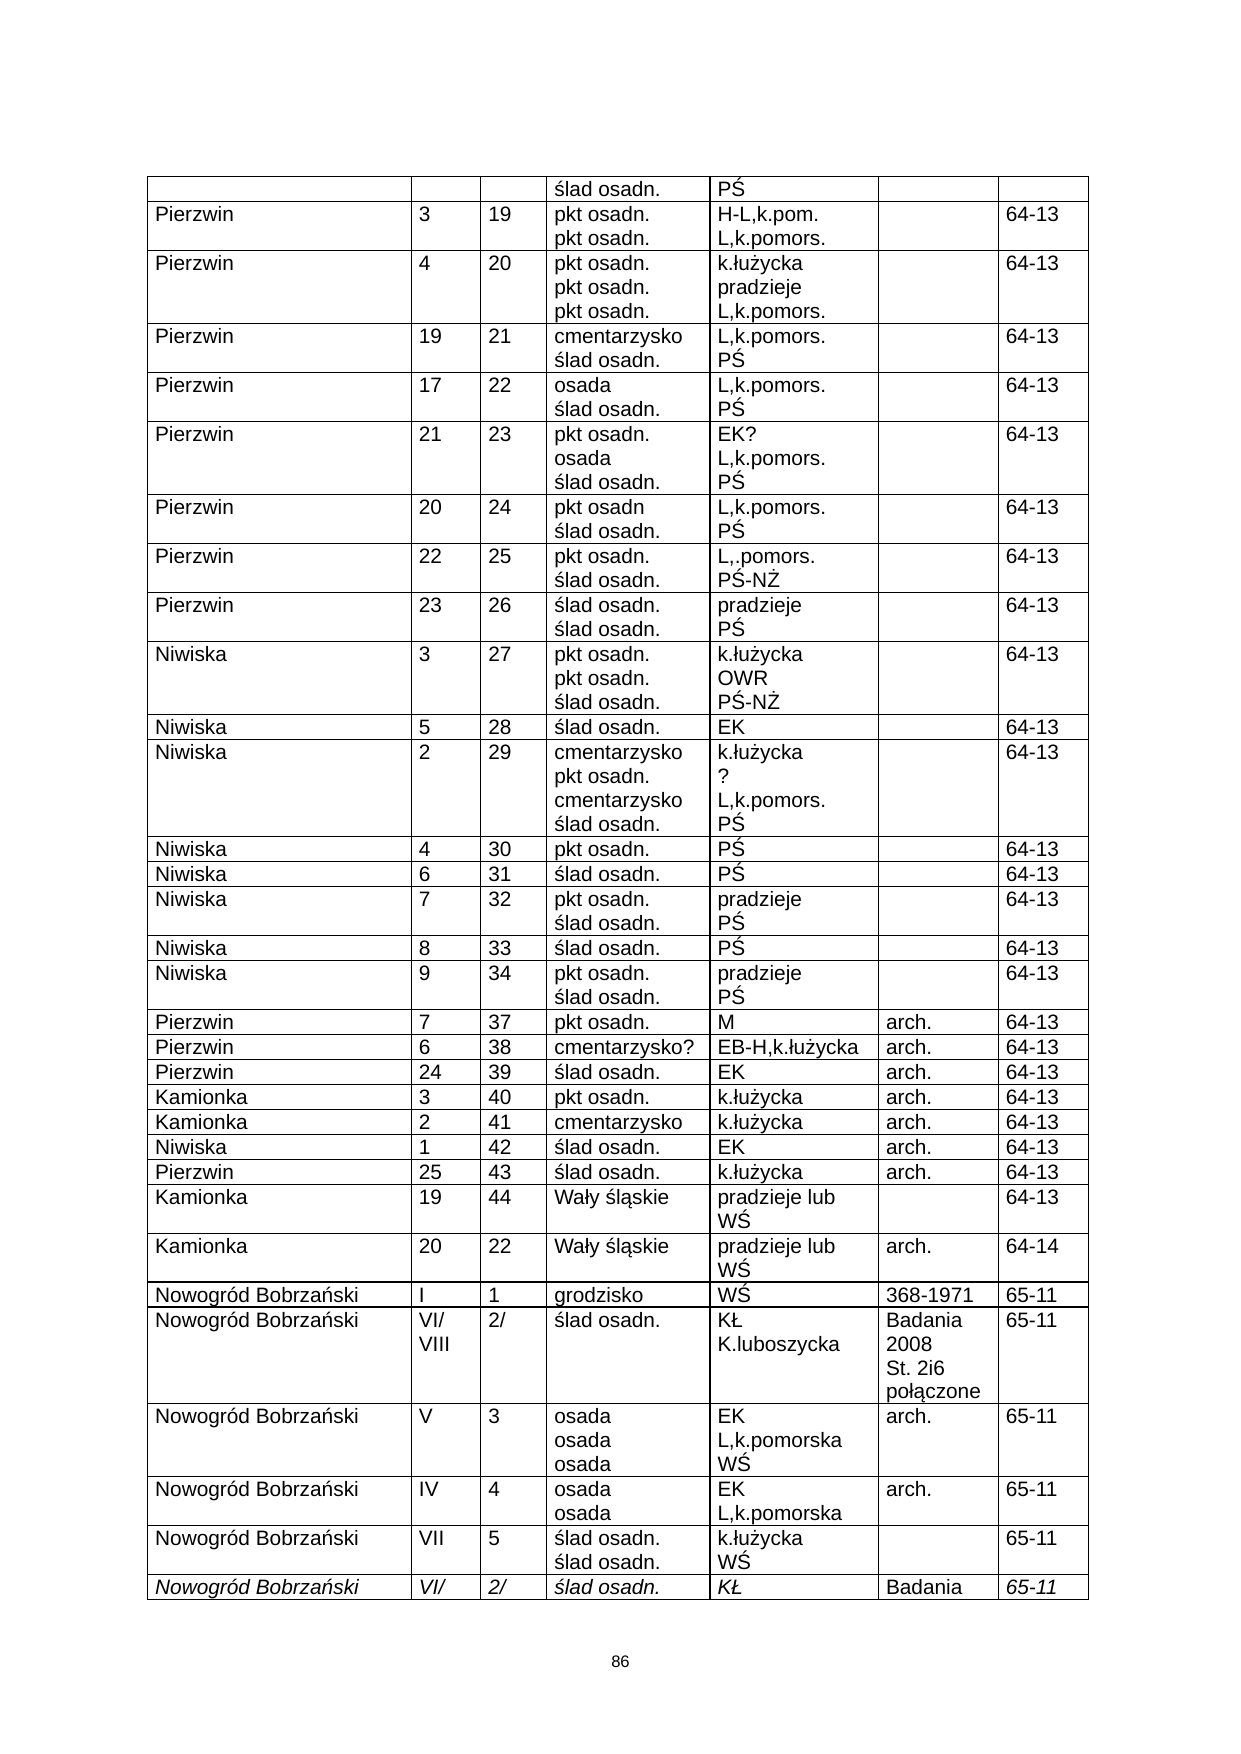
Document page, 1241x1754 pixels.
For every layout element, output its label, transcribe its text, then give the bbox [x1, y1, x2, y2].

table_cell pkt osadn. [547, 837, 709, 861]
table_cell 23 [481, 422, 546, 494]
table_cell 17 [412, 373, 480, 421]
table_cell 43 [481, 1160, 546, 1183]
table_cell arch. [879, 1234, 998, 1281]
table_cell ślad osadn. [547, 1308, 709, 1403]
table_cell 64-14 [999, 1234, 1088, 1281]
table_cell Nowogród Bobrzański [148, 1477, 411, 1525]
table_cell IV [412, 1477, 480, 1525]
table_cell pkt osadn. [547, 1010, 709, 1033]
table_cell 64-13 [999, 324, 1088, 372]
table_cell k.łużycka [711, 1110, 878, 1133]
table_cell Pierzwin [148, 1160, 411, 1183]
table_cell 7 [412, 1010, 480, 1033]
table_cell 9 [412, 961, 480, 1008]
table_cell 20 [481, 251, 546, 323]
table_cell Nowogród Bobrzański [148, 1526, 411, 1574]
table_cell Pierzwin [148, 495, 411, 543]
table_cell 368-1971 [879, 1283, 998, 1306]
table_cell 32 [481, 887, 546, 934]
table_cell Niwiska [148, 936, 411, 959]
table_cell L,k.pomors. PŚ [711, 373, 878, 421]
table_cell pradzieje lub WŚ [711, 1234, 878, 1281]
table_cell H-L,k.pom. L,k.pomors. [711, 202, 878, 250]
table_cell 64-13 [999, 715, 1088, 739]
table_cell Wały śląskie [547, 1234, 709, 1281]
table_cell pradzieje lub WŚ [711, 1185, 878, 1232]
table_cell 2/ [481, 1575, 546, 1599]
table_cell 64-13 [999, 1085, 1088, 1108]
table_cell 22 [481, 373, 546, 421]
table_cell L,k.pomors. PŚ [711, 495, 878, 543]
table_cell Niwiska [148, 961, 411, 1008]
table_cell ślad osadn. [547, 1135, 709, 1158]
table_cell KŁ K.luboszycka [711, 1308, 878, 1403]
table_cell PŚ [711, 862, 878, 886]
table_cell [879, 936, 998, 959]
table_cell 37 [481, 1010, 546, 1033]
table_cell ślad osadn. ślad osadn. [547, 593, 709, 641]
table_cell Niwiska [148, 715, 411, 739]
table_cell Nowogród Bobrzański [148, 1404, 411, 1476]
table_cell Kamionka [148, 1110, 411, 1133]
table_cell EK? L,k.pomors. PŚ [711, 422, 878, 494]
table_cell [879, 422, 998, 494]
table_cell L,k.pomors. PŚ [711, 324, 878, 372]
table_cell [999, 177, 1088, 201]
table_cell [879, 642, 998, 714]
table_cell EK [711, 715, 878, 739]
table_cell 8 [412, 936, 480, 959]
table_cell Pierzwin [148, 422, 411, 494]
table_cell [879, 862, 998, 886]
table_cell WŚ [711, 1283, 878, 1306]
table_cell [879, 324, 998, 372]
table_cell arch. [879, 1477, 998, 1525]
table_cell Pierzwin [148, 1035, 411, 1058]
table_cell 44 [481, 1185, 546, 1232]
table_cell [879, 251, 998, 323]
table_cell Kamionka [148, 1185, 411, 1232]
table_cell 2 [412, 1110, 480, 1133]
table_cell VI/VIII [412, 1308, 480, 1403]
table_cell ślad osadn. [547, 1060, 709, 1083]
table_cell [879, 1526, 998, 1574]
table_cell arch. [879, 1085, 998, 1108]
table_cell 65-11 [999, 1526, 1088, 1574]
table_cell 64-13 [999, 1135, 1088, 1158]
table_cell Pierzwin [148, 324, 411, 372]
table_cell 33 [481, 936, 546, 959]
table_cell [879, 593, 998, 641]
table_cell PŚ [711, 177, 878, 201]
table_cell Niwiska [148, 1135, 411, 1158]
table_cell pkt osadn ślad osadn. [547, 495, 709, 543]
table_cell 1 [481, 1283, 546, 1306]
table_cell 27 [481, 642, 546, 714]
table_cell k.łużycka [711, 1085, 878, 1108]
table_cell 26 [481, 593, 546, 641]
table_cell EB-H,k.łużycka [711, 1035, 878, 1058]
table_cell PŚ [711, 837, 878, 861]
table_cell 39 [481, 1060, 546, 1083]
table_cell Pierzwin [148, 1010, 411, 1033]
table_cell 64-13 [999, 1110, 1088, 1133]
table_cell [879, 715, 998, 739]
table_cell 42 [481, 1135, 546, 1158]
table_cell 23 [412, 593, 480, 641]
table_cell Niwiska [148, 642, 411, 714]
table_cell 64-13 [999, 740, 1088, 836]
table_cell Pierzwin [148, 593, 411, 641]
table_cell [879, 544, 998, 592]
table_cell arch. [879, 1060, 998, 1083]
table_cell arch. [879, 1404, 998, 1476]
table_cell 34 [481, 961, 546, 1008]
table_cell cmentarzysko pkt osadn. cmentarzysko ślad osadn. [547, 740, 709, 836]
table_cell 64-13 [999, 936, 1088, 959]
table_cell arch. [879, 1010, 998, 1033]
table_cell 2/ [481, 1308, 546, 1403]
table_cell ślad osadn. [547, 862, 709, 886]
table_cell 5 [481, 1526, 546, 1574]
table_cell 25 [481, 544, 546, 592]
table_cell Nowogród Bobrzański [148, 1308, 411, 1403]
table_cell pkt osadn. pkt osadn. pkt osadn. [547, 251, 709, 323]
table_cell cmentarzysko [547, 1110, 709, 1133]
table_cell 64-13 [999, 837, 1088, 861]
table_cell Pierzwin [148, 544, 411, 592]
table_cell 24 [412, 1060, 480, 1083]
table_cell grodzisko [547, 1283, 709, 1306]
table_cell Wały śląskie [547, 1185, 709, 1232]
table_cell k.łużycka WŚ [711, 1526, 878, 1574]
table_cell 22 [481, 1234, 546, 1281]
table_cell 6 [412, 1035, 480, 1058]
table_cell arch. [879, 1135, 998, 1158]
table_cell EK L,k.pomorska WŚ [711, 1404, 878, 1476]
table_cell KŁ [711, 1575, 878, 1599]
table_cell 64-13 [999, 544, 1088, 592]
table_cell M [711, 1010, 878, 1033]
table_cell 38 [481, 1035, 546, 1058]
table_cell Niwiska [148, 862, 411, 886]
table_cell 1 [412, 1135, 480, 1158]
table_cell 22 [412, 544, 480, 592]
table_cell k.łużycka [711, 1160, 878, 1183]
table_cell ślad osadn. ślad osadn. [547, 1526, 709, 1574]
table_cell ślad osadn. [547, 715, 709, 739]
table_cell pradzieje PŚ [711, 887, 878, 934]
table_cell 21 [481, 324, 546, 372]
table_cell k.łużycka OWR PŚ-NŻ [711, 642, 878, 714]
table_cell pkt osadn. [547, 1085, 709, 1108]
table_cell k.łużycka pradzieje L,k.pomors. [711, 251, 878, 323]
table_cell 30 [481, 837, 546, 861]
table_cell ślad osadn. [547, 1575, 709, 1599]
table_cell 65-11 [999, 1283, 1088, 1306]
table_cell 5 [412, 715, 480, 739]
table_cell 4 [412, 251, 480, 323]
table_cell [879, 740, 998, 836]
table_cell 64-13 [999, 593, 1088, 641]
table_cell 19 [481, 202, 546, 250]
table_cell osada osada [547, 1477, 709, 1525]
table_cell 4 [481, 1477, 546, 1525]
table_cell [879, 373, 998, 421]
table_cell 24 [481, 495, 546, 543]
table_cell Nowogród Bobrzański [148, 1575, 411, 1599]
table_cell osada ślad osadn. [547, 373, 709, 421]
table_cell PŚ [711, 936, 878, 959]
table_cell 4 [412, 837, 480, 861]
table_cell 64-13 [999, 961, 1088, 1008]
table_cell Pierzwin [148, 202, 411, 250]
table_cell 64-13 [999, 1160, 1088, 1183]
table_cell pkt osadn. ślad osadn. [547, 961, 709, 1008]
table_cell pkt osadn. ślad osadn. [547, 887, 709, 934]
table_cell 20 [412, 1234, 480, 1281]
table_cell 29 [481, 740, 546, 836]
table_cell 25 [412, 1160, 480, 1183]
table_cell 64-13 [999, 862, 1088, 886]
table_cell arch. [879, 1035, 998, 1058]
table_cell [879, 495, 998, 543]
table_cell L,.pomors. PŚ-NŻ [711, 544, 878, 592]
table_cell 64-13 [999, 1010, 1088, 1033]
table_cell arch. [879, 1160, 998, 1183]
table_cell 64-13 [999, 373, 1088, 421]
table_cell Nowogród Bobrzański [148, 1283, 411, 1306]
table_cell arch. [879, 1110, 998, 1133]
table_cell pkt osadn. pkt osadn. [547, 202, 709, 250]
table_cell Badania [879, 1575, 998, 1599]
table_cell 40 [481, 1085, 546, 1108]
table_cell pradzieje PŚ [711, 961, 878, 1008]
table_cell [412, 177, 480, 201]
table_cell k.łużycka ? L,k.pomors. PŚ [711, 740, 878, 836]
table_cell [879, 887, 998, 934]
table_cell 2 [412, 740, 480, 836]
table_cell Kamionka [148, 1234, 411, 1281]
table_cell [879, 837, 998, 861]
table_cell 19 [412, 1185, 480, 1232]
table_cell 65-11 [999, 1575, 1088, 1599]
table_cell Pierzwin [148, 1060, 411, 1083]
table_cell Badania 2008 St. 2i6 połączone [879, 1308, 998, 1403]
table_cell I [412, 1283, 480, 1306]
table_cell ślad osadn. [547, 177, 709, 201]
table_cell EK [711, 1135, 878, 1158]
table_cell 7 [412, 887, 480, 934]
table_cell 41 [481, 1110, 546, 1133]
table_cell 3 [412, 1085, 480, 1108]
table_cell 28 [481, 715, 546, 739]
table_cell [481, 177, 546, 201]
table_cell 64-13 [999, 1035, 1088, 1058]
table_cell [879, 961, 998, 1008]
table_cell pkt osadn. ślad osadn. [547, 544, 709, 592]
table_cell Kamionka [148, 1085, 411, 1108]
table_cell [879, 177, 998, 201]
table_cell 64-13 [999, 1060, 1088, 1083]
table_cell 19 [412, 324, 480, 372]
table_cell Niwiska [148, 887, 411, 934]
table_cell Pierzwin [148, 251, 411, 323]
table_cell VI/ [412, 1575, 480, 1599]
table_cell 3 [481, 1404, 546, 1476]
table_cell Pierzwin [148, 373, 411, 421]
table_cell 64-13 [999, 202, 1088, 250]
table_cell 3 [412, 642, 480, 714]
table_cell ślad osadn. [547, 936, 709, 959]
table_cell 31 [481, 862, 546, 886]
table_cell pradzieje PŚ [711, 593, 878, 641]
table_cell ślad osadn. [547, 1160, 709, 1183]
table_cell 64-13 [999, 1185, 1088, 1232]
table_cell 65-11 [999, 1477, 1088, 1525]
table_cell 3 [412, 202, 480, 250]
table_cell V [412, 1404, 480, 1476]
table_cell EK L,k.pomorska [711, 1477, 878, 1525]
table_cell VII [412, 1526, 480, 1574]
table_cell 64-13 [999, 887, 1088, 934]
table_cell EK [711, 1060, 878, 1083]
table_cell 65-11 [999, 1404, 1088, 1476]
table_cell 21 [412, 422, 480, 494]
table_cell cmentarzysko? [547, 1035, 709, 1058]
table_cell [148, 177, 411, 201]
table_cell 20 [412, 495, 480, 543]
table_cell 65-11 [999, 1308, 1088, 1403]
table_cell 64-13 [999, 422, 1088, 494]
table_cell osada osada osada [547, 1404, 709, 1476]
table_cell [879, 1185, 998, 1232]
table_cell [879, 202, 998, 250]
table_cell 64-13 [999, 642, 1088, 714]
table_cell Niwiska [148, 740, 411, 836]
table_cell 64-13 [999, 251, 1088, 323]
table_cell Niwiska [148, 837, 411, 861]
table_cell pkt osadn. pkt osadn. ślad osadn. [547, 642, 709, 714]
table_cell pkt osadn. osada ślad osadn. [547, 422, 709, 494]
table_cell 64-13 [999, 495, 1088, 543]
table_cell 6 [412, 862, 480, 886]
table_cell cmentarzysko ślad osadn. [547, 324, 709, 372]
